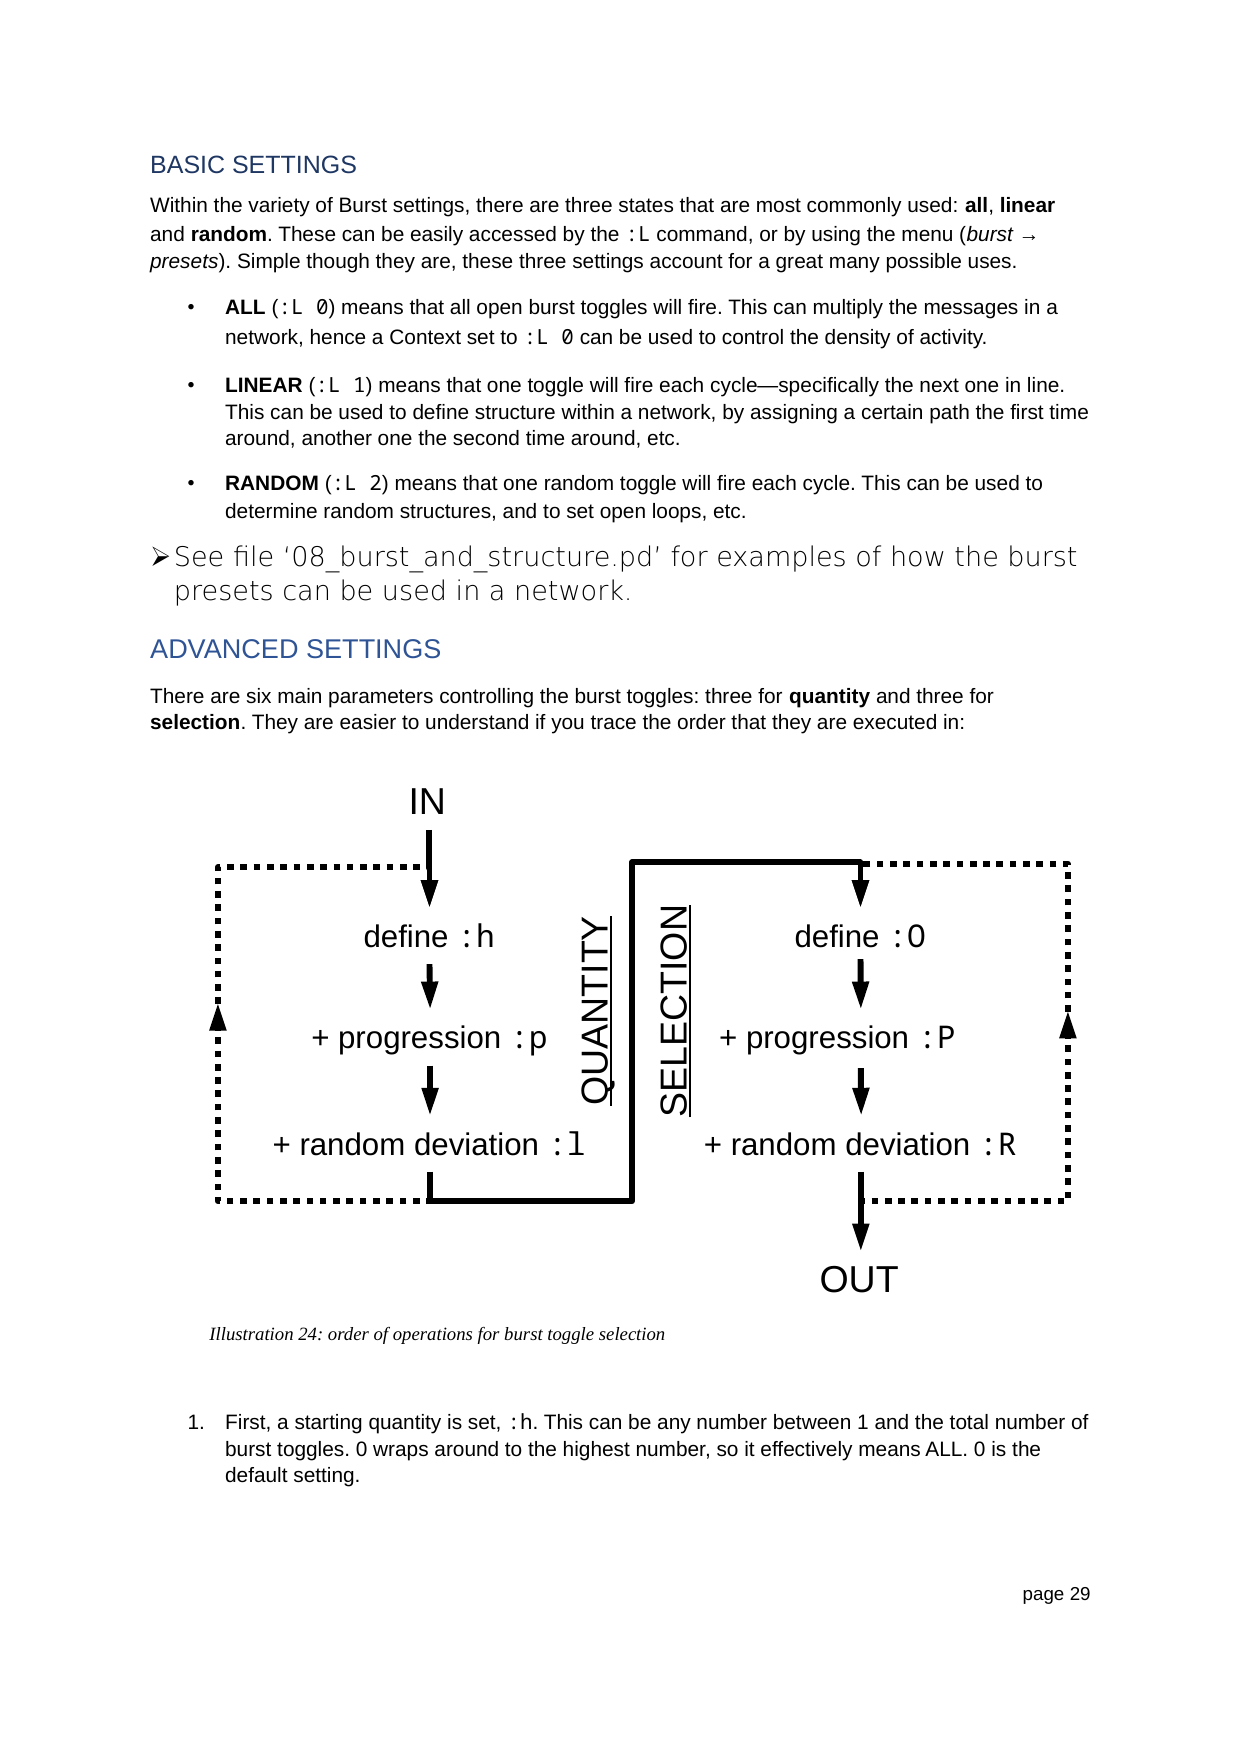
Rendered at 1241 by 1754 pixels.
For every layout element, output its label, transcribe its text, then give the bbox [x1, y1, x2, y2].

text There are six main parameters controlling the burst toggles: three for quantity and three for selection. They are easier to understand if you trace the order that they are executed in: [150, 684, 1090, 734]
list See file ‘08_burst_and_structure.pd’ for examples of how the burst presets can be used in a network. [150, 541, 1090, 607]
subtitle BASIC SETTINGS [150, 150, 1090, 179]
list First, a starting quantity is set, :h. This can be any number between 1 and the total number of burst toggles. 0 wraps around to the highest number, so it effectively means ALL. 0 is the default setting. [187, 1407, 1090, 1487]
list ALL (:L 0) means that all open burst toggles will fire. This can multiply the messages in a network, hence a Context set to :L 0 can be used to control the density of activity. [187, 292, 1090, 351]
subtitle ADVANCED SETTINGS [150, 633, 1090, 664]
text Within the variety of Burst settings, there are three states that are most commonly used: all, linear and random. These can be easily accessed by the :L command, or by using the menu (burst → presets). Simple though they are, these three settings account for a great many possible uses. [150, 193, 1090, 273]
list RANDOM (:L 2) means that one random toggle will fire each cycle. This can be used to determine random structures, and to set open loops, etc. [187, 468, 1090, 523]
list LINEAR (:L 1) means that one toggle will fire each cycle—specifically the next one in line. This can be used to define structure within a network, by assigning a certain path the first time around, another one the second time around, etc. [187, 370, 1090, 450]
text Illustration 24: order of operations for burst toggle selection [209, 784, 1077, 1344]
